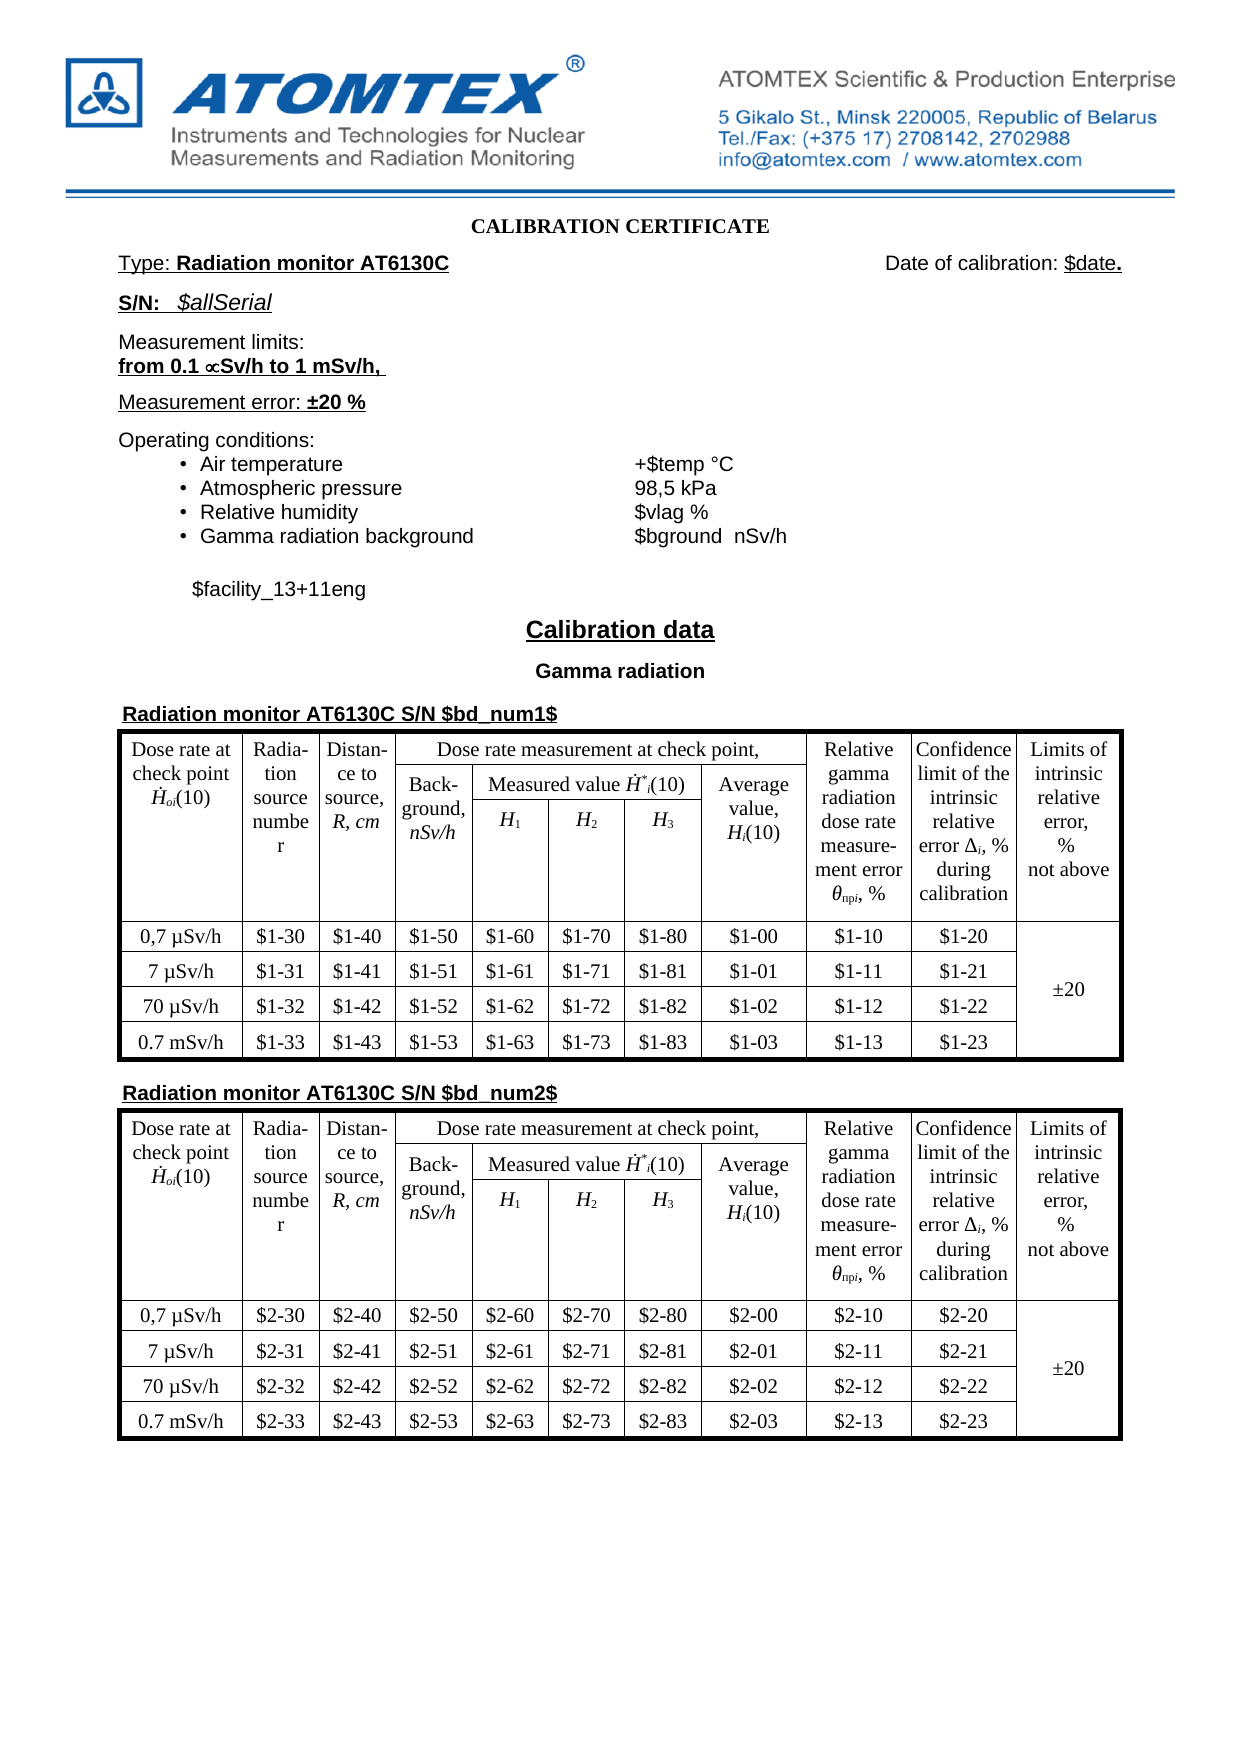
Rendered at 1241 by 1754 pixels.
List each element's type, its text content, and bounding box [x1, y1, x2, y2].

table_cell $2-61 [473, 1331, 548, 1366]
list Atmospheric pressure 98,5 kPa [179, 476, 1122, 500]
table_cell Dose rate at check point Ḣoi(10) [122, 734, 242, 921]
table_cell $1-30 [243, 922, 319, 951]
table_cell $2-82 [625, 1367, 701, 1401]
table_cell $2-73 [549, 1402, 624, 1436]
table_cell $2-01 [702, 1331, 806, 1366]
table_cell $1-33 [243, 1022, 319, 1057]
table_cell $1-83 [625, 1022, 701, 1057]
table_cell $1-41 [320, 952, 395, 986]
table_cell Average value, Hi(10) [702, 765, 806, 921]
text Gamma radiation [118, 658, 1122, 682]
text Calibration data [118, 615, 1122, 644]
table_cell $1-20 [912, 922, 1016, 951]
table_cell Back-ground, nSv/h [396, 1144, 472, 1300]
table_cell $1-43 [320, 1022, 395, 1057]
table_cell $2-13 [807, 1402, 911, 1436]
table_cell $1-13 [807, 1022, 911, 1057]
table_cell $2-43 [320, 1402, 395, 1436]
table_cell H2 [549, 1180, 624, 1300]
table_cell $2-60 [473, 1301, 548, 1330]
table_cell $1-80 [625, 922, 701, 951]
table_cell $1-71 [549, 952, 624, 986]
table_cell $2-21 [912, 1331, 1016, 1366]
table_cell 7 µSv/h [122, 952, 242, 986]
table_cell $1-81 [625, 952, 701, 986]
table_cell $1-00 [702, 922, 806, 951]
text Measurement error: ±20 % [118, 390, 1122, 414]
table_cell 0,7 µSv/h [122, 1301, 242, 1330]
table_cell Distan-ce to source, R, сm [320, 1113, 395, 1300]
table_cell $2-00 [702, 1301, 806, 1330]
table_cell H3 [625, 800, 701, 921]
table_cell 0.7 mSv/h [122, 1402, 242, 1436]
text CALIBRATION CERTIFICATE [118, 215, 1122, 238]
table_cell ±20 [1017, 922, 1119, 1057]
table_cell $2-62 [473, 1367, 548, 1401]
table_cell $1-53 [396, 1022, 472, 1057]
table_cell Distan-ce to source, R, сm [320, 734, 395, 921]
table_cell Confidence limit of the intrinsic relative error Δi, % during calibration [912, 1113, 1016, 1300]
table_cell $1-63 [473, 1022, 548, 1057]
table_cell Dose rate measurement at check point, [396, 1113, 806, 1143]
table_cell $2-42 [320, 1367, 395, 1401]
table_cell H1 [473, 1180, 548, 1300]
table_cell $1-21 [912, 952, 1016, 986]
table_cell $1-52 [396, 987, 472, 1021]
table_cell $1-51 [396, 952, 472, 986]
text Measurement limits: [118, 330, 1122, 354]
table_cell Limits of intrinsic relative error, % not above [1017, 734, 1119, 921]
list Relative humidity $vlag % [179, 500, 1122, 524]
table_cell H3 [625, 1180, 701, 1300]
table_cell $2-31 [243, 1331, 319, 1366]
table_cell $1-22 [912, 987, 1016, 1021]
table_cell Dose rate at check point Ḣoi(10) [122, 1113, 242, 1300]
table_cell $2-23 [912, 1402, 1016, 1436]
table_cell $1-60 [473, 922, 548, 951]
table_cell H1 [473, 800, 548, 921]
table_cell $2-81 [625, 1331, 701, 1366]
table_cell $2-32 [243, 1367, 319, 1401]
table_header Radiation monitor AT6130C S/N $bd_num1$ [119, 683, 1121, 728]
table_cell $2-63 [473, 1402, 548, 1436]
table_cell $2-12 [807, 1367, 911, 1401]
table_cell $1-32 [243, 987, 319, 1021]
table_cell $2-10 [807, 1301, 911, 1330]
table_cell 70 µSv/h [122, 987, 242, 1021]
table_cell Back-ground, nSv/h [396, 765, 472, 921]
table_cell $2-30 [243, 1301, 319, 1330]
table_cell Limits of intrinsic relative error, % not above [1017, 1113, 1118, 1300]
table_cell $1-10 [807, 922, 911, 951]
table_cell $2-02 [702, 1367, 806, 1401]
table_cell Dose rate measurement at check point, [396, 734, 806, 764]
table_cell $1-40 [320, 922, 395, 951]
table_cell $2-72 [549, 1367, 624, 1401]
table_cell Radia-tion source number [243, 1113, 319, 1300]
table_cell $1-62 [473, 987, 548, 1021]
table_cell $1-03 [702, 1022, 806, 1057]
table_cell Relative gamma radiation dose rate measure-ment error θпрi, % [807, 734, 911, 921]
table_cell $1-82 [625, 987, 701, 1021]
table_cell $2-80 [625, 1301, 701, 1330]
table_cell $2-11 [807, 1331, 911, 1366]
table_cell Confidence limit of the intrinsic relative error Δi, % during calibration [912, 734, 1016, 921]
table_cell $1-12 [807, 987, 911, 1021]
table_cell Measured value Ḣ*i(10) [473, 1144, 701, 1178]
table_cell 0.7 mSv/h [122, 1022, 242, 1057]
table_cell 0,7 µSv/h [122, 922, 242, 951]
list Gamma radiation background $bground nSv/h [179, 524, 1122, 548]
table_cell $1-11 [807, 952, 911, 986]
table_cell $2-83 [625, 1402, 701, 1436]
table_cell $1-02 [702, 987, 806, 1021]
table_cell $2-33 [243, 1402, 319, 1436]
table_cell $1-23 [912, 1022, 1016, 1057]
table_cell $2-03 [702, 1402, 806, 1436]
table_cell $1-01 [702, 952, 806, 986]
table_cell $2-53 [396, 1402, 472, 1436]
table_cell H2 [549, 800, 624, 921]
list Air temperature +$temp °C [179, 452, 1122, 476]
table_cell $2-52 [396, 1367, 472, 1401]
table_cell 70 µSv/h [122, 1367, 242, 1401]
table_cell Relative gamma radiation dose rate measure-ment error θпрi, % [807, 1113, 911, 1300]
table_cell $1-31 [243, 952, 319, 986]
table_cell Radia-tion source number [243, 734, 319, 921]
table_cell $1-72 [549, 987, 624, 1021]
text S/N: $allSerial [118, 289, 1122, 315]
table_cell $2-41 [320, 1331, 395, 1366]
table_cell $1-42 [320, 987, 395, 1021]
table_cell $2-40 [320, 1301, 395, 1330]
table_cell Measured value Ḣ*i(10) [473, 765, 701, 799]
text $facility_13+11eng [118, 577, 1122, 601]
table_cell ±20 [1017, 1301, 1118, 1436]
table_cell $1-70 [549, 922, 624, 951]
table_cell 7 µSv/h [122, 1331, 242, 1366]
table_header Radiation monitor AT6130C S/N $bd_num2$ [119, 1062, 1121, 1108]
table_cell Average value, Hi(10) [702, 1144, 806, 1300]
table_cell $2-70 [549, 1301, 624, 1330]
table_cell $2-50 [396, 1301, 472, 1330]
text Type: Radiation monitor AT6130С Date of calibration: $date. [118, 251, 1122, 275]
table_cell $1-73 [549, 1022, 624, 1057]
text from 0.1 µSv/h to 1 mSv/h, [118, 354, 1122, 378]
table_cell $1-50 [396, 922, 472, 951]
text Operating conditions: [118, 428, 1122, 452]
table_cell $1-61 [473, 952, 548, 986]
table_cell $2-22 [912, 1367, 1016, 1401]
table_cell $2-51 [396, 1331, 472, 1366]
table_cell $2-20 [912, 1301, 1016, 1330]
table_cell $2-71 [549, 1331, 624, 1366]
